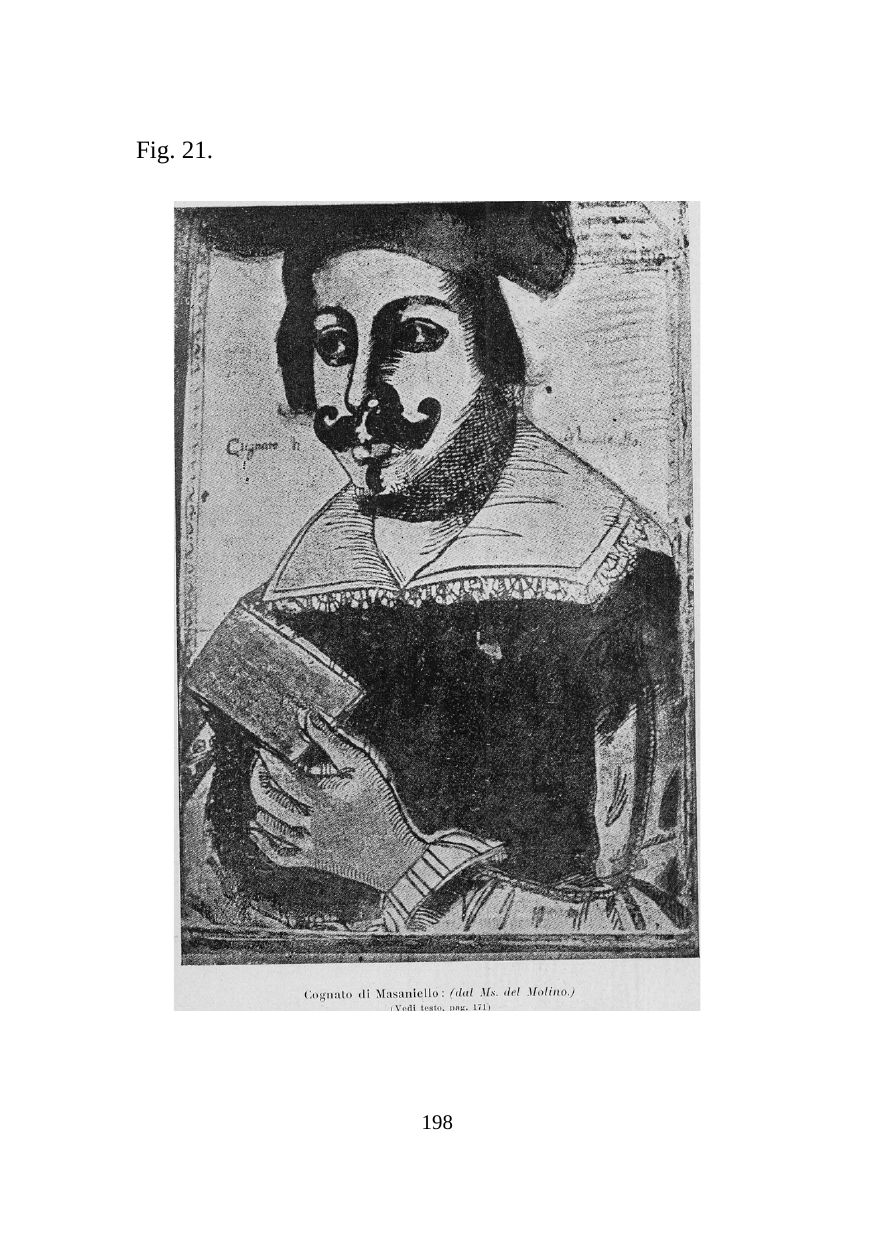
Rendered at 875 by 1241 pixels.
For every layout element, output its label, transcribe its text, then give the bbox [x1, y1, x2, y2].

picture [173, 201, 701, 1011]
text Fig. 21. [106, 135, 768, 164]
